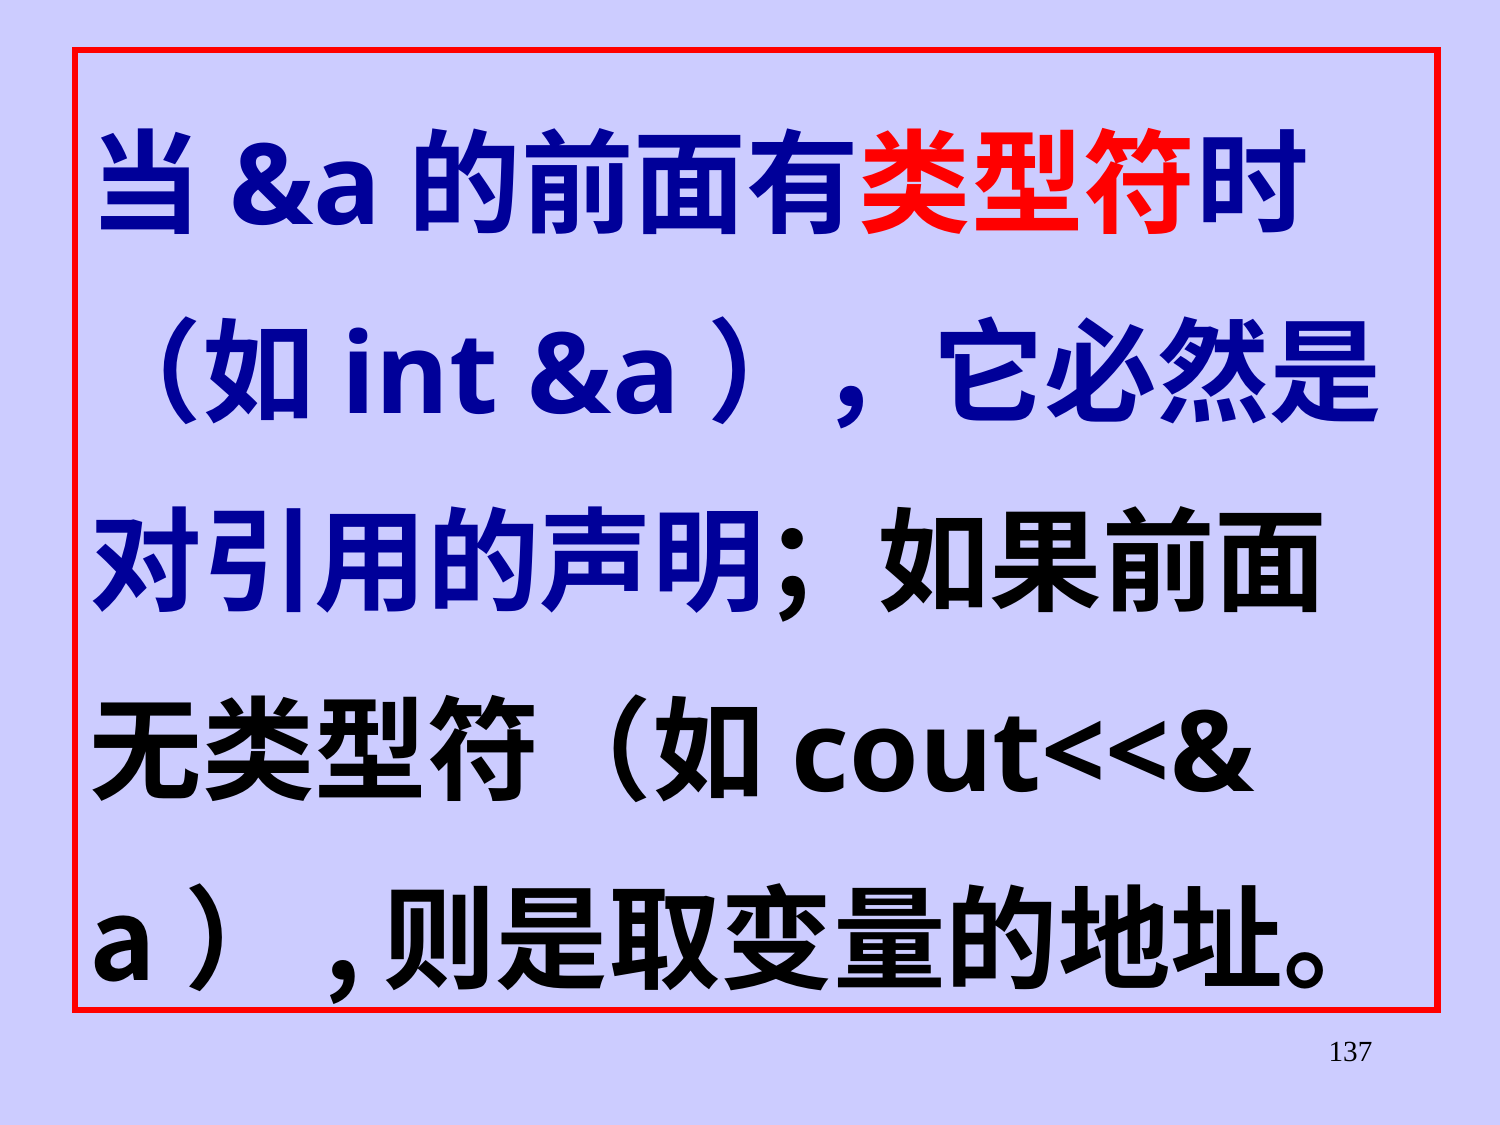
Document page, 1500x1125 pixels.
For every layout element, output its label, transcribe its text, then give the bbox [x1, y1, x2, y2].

text_box [1074, 1025, 1388, 1101]
text_box 当&a的前面有类型符时（如int &a），它必然是对引用的声明；如果前面无类型符（如cout<<&a）,则是取变量的地址。 [75, 49, 1438, 1011]
